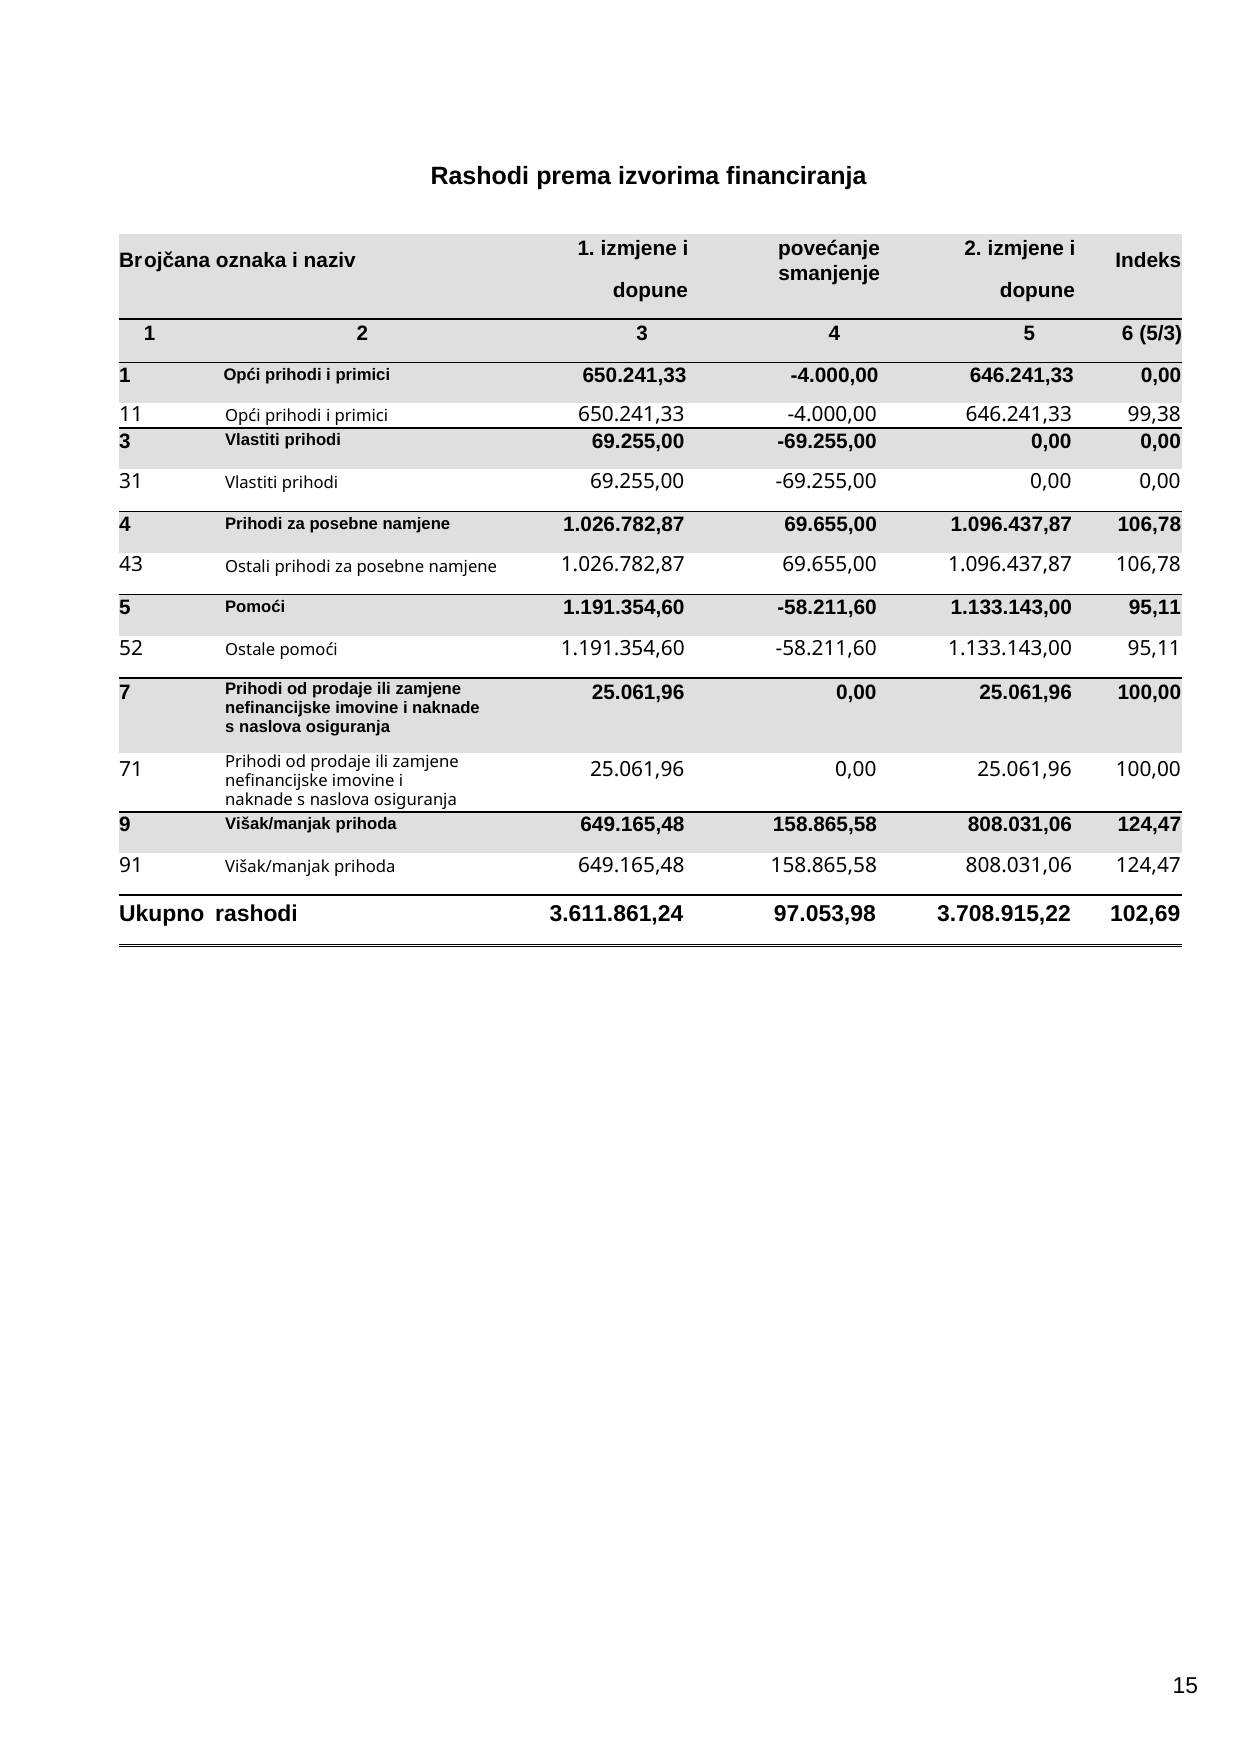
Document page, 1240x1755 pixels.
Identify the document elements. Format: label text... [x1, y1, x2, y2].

table_cell 0,00 [907, 469, 1089, 511]
table_cell 1.026.782,87 [521, 512, 728, 553]
table_cell 0,00 [1094, 363, 1182, 403]
table_cell 646.241,33 [921, 363, 1094, 403]
table_cell 1.191.354,60 [521, 595, 728, 636]
table_cell 3 [119, 429, 212, 469]
table_cell 1.096.437,87 [907, 512, 1089, 553]
table_cell [119, 320, 138, 361]
table_cell 124,47 [1089, 813, 1182, 853]
table_cell Ostali prihodi za posebne namjene [212, 553, 521, 594]
table_cell -58.211,60 [728, 595, 907, 636]
table_cell Ukupno [119, 896, 212, 943]
table_cell 5 [921, 320, 1094, 361]
table_cell 106,78 [1089, 553, 1182, 594]
table_cell 25.061,96 [521, 679, 728, 753]
table_cell 4 [119, 512, 212, 553]
table_cell Višak/manjak prihoda [212, 813, 521, 853]
table_cell 2 [190, 320, 481, 361]
table_cell -58.211,60 [728, 636, 907, 677]
table_cell 25.061,96 [907, 679, 1089, 753]
table_cell Vlastiti prihodi [212, 469, 521, 511]
table_cell -4.000,00 [733, 363, 921, 403]
table_cell Ostale pomoći [212, 636, 521, 677]
table_cell 9 [119, 813, 212, 853]
table_cell 1 [119, 363, 138, 403]
table_cell 649.165,48 [521, 813, 728, 853]
table_cell 158.865,58 [728, 813, 907, 853]
table_cell -69.255,00 [728, 429, 907, 469]
table_cell 124,47 [1089, 853, 1182, 894]
table_cell 158.865,58 [728, 853, 907, 894]
table_cell 0,00 [728, 679, 907, 753]
table_cell 11 [119, 404, 212, 427]
table_cell 5 [119, 595, 212, 636]
table_header Br [119, 234, 138, 318]
table_cell 100,00 [1089, 679, 1182, 753]
table_cell 1.191.354,60 [521, 636, 728, 677]
text Rashodi prema izvorima financiranja [417, 161, 880, 190]
table_cell 1.133.143,00 [907, 595, 1089, 636]
table_cell 69.655,00 [728, 553, 907, 594]
table_cell Opći prihodi i primici [190, 363, 481, 403]
table_cell Prihodi od prodaje ili zamjene nefinancijske imovine i naknade s naslova osiguranja [212, 679, 521, 753]
table_cell 95,11 [1089, 595, 1182, 636]
table_cell 649.165,48 [521, 853, 728, 894]
table_cell 7 [119, 679, 212, 753]
table_header ojčana oznaka i naziv [138, 234, 481, 318]
table_cell 1.096.437,87 [907, 553, 1089, 594]
table_cell Vlastiti prihodi [212, 429, 521, 469]
table_cell 0,00 [1089, 469, 1182, 511]
table_cell 3 [481, 320, 733, 361]
table_cell 0,00 [907, 429, 1089, 469]
table_cell 1.026.782,87 [521, 553, 728, 594]
table_cell rashodi [212, 896, 521, 943]
table_cell 97.053,98 [728, 896, 907, 943]
table_header 2. izmjene i dopune [921, 234, 1094, 318]
table_cell 650.241,33 [521, 404, 728, 427]
table_cell 1 [138, 320, 190, 361]
table_cell [138, 363, 190, 403]
table_cell Pomoći [212, 595, 521, 636]
table_cell -69.255,00 [728, 469, 907, 511]
table_cell Višak/manjak prihoda [212, 853, 521, 894]
table_cell 99,38 [1089, 404, 1182, 427]
table_cell 4 [733, 320, 921, 361]
table_cell 1.133.143,00 [907, 636, 1089, 677]
table_cell 69.255,00 [521, 429, 728, 469]
table_cell 71 [119, 753, 212, 811]
table_cell 6 (5/3) [1094, 320, 1182, 361]
table_cell 100,00 [1089, 753, 1182, 811]
table_cell 808.031,06 [907, 813, 1089, 853]
table_cell 52 [119, 636, 212, 677]
table_cell 25.061,96 [907, 753, 1089, 811]
table_cell 808.031,06 [907, 853, 1089, 894]
table_cell 0,00 [1089, 429, 1182, 469]
table_cell 69.655,00 [728, 512, 907, 553]
table_cell 3.611.861,24 [521, 896, 728, 943]
table_cell Prihodi od prodaje ili zamjene nefinancijske imovine i naknade s naslova osiguranja [212, 753, 521, 811]
table_cell 43 [119, 553, 212, 594]
table_cell 95,11 [1089, 636, 1182, 677]
table_cell 650.241,33 [481, 363, 733, 403]
table_cell Prihodi za posebne namjene [212, 512, 521, 553]
table_cell -4.000,00 [728, 404, 907, 427]
table_cell Opći prihodi i primici [212, 404, 521, 427]
table_header povećanje smanjenje [733, 234, 921, 318]
table_cell 0,00 [728, 753, 907, 811]
table_header 1. izmjene i dopune [481, 234, 733, 318]
table_cell 25.061,96 [521, 753, 728, 811]
table_cell 69.255,00 [521, 469, 728, 511]
table_header Indeks [1094, 234, 1182, 318]
table_cell 646.241,33 [907, 404, 1089, 427]
table_cell 106,78 [1089, 512, 1182, 553]
table_cell 3.708.915,22 [907, 896, 1089, 943]
table_cell 91 [119, 853, 212, 894]
table_cell 102,69 [1089, 896, 1182, 943]
table_cell 31 [119, 469, 212, 511]
